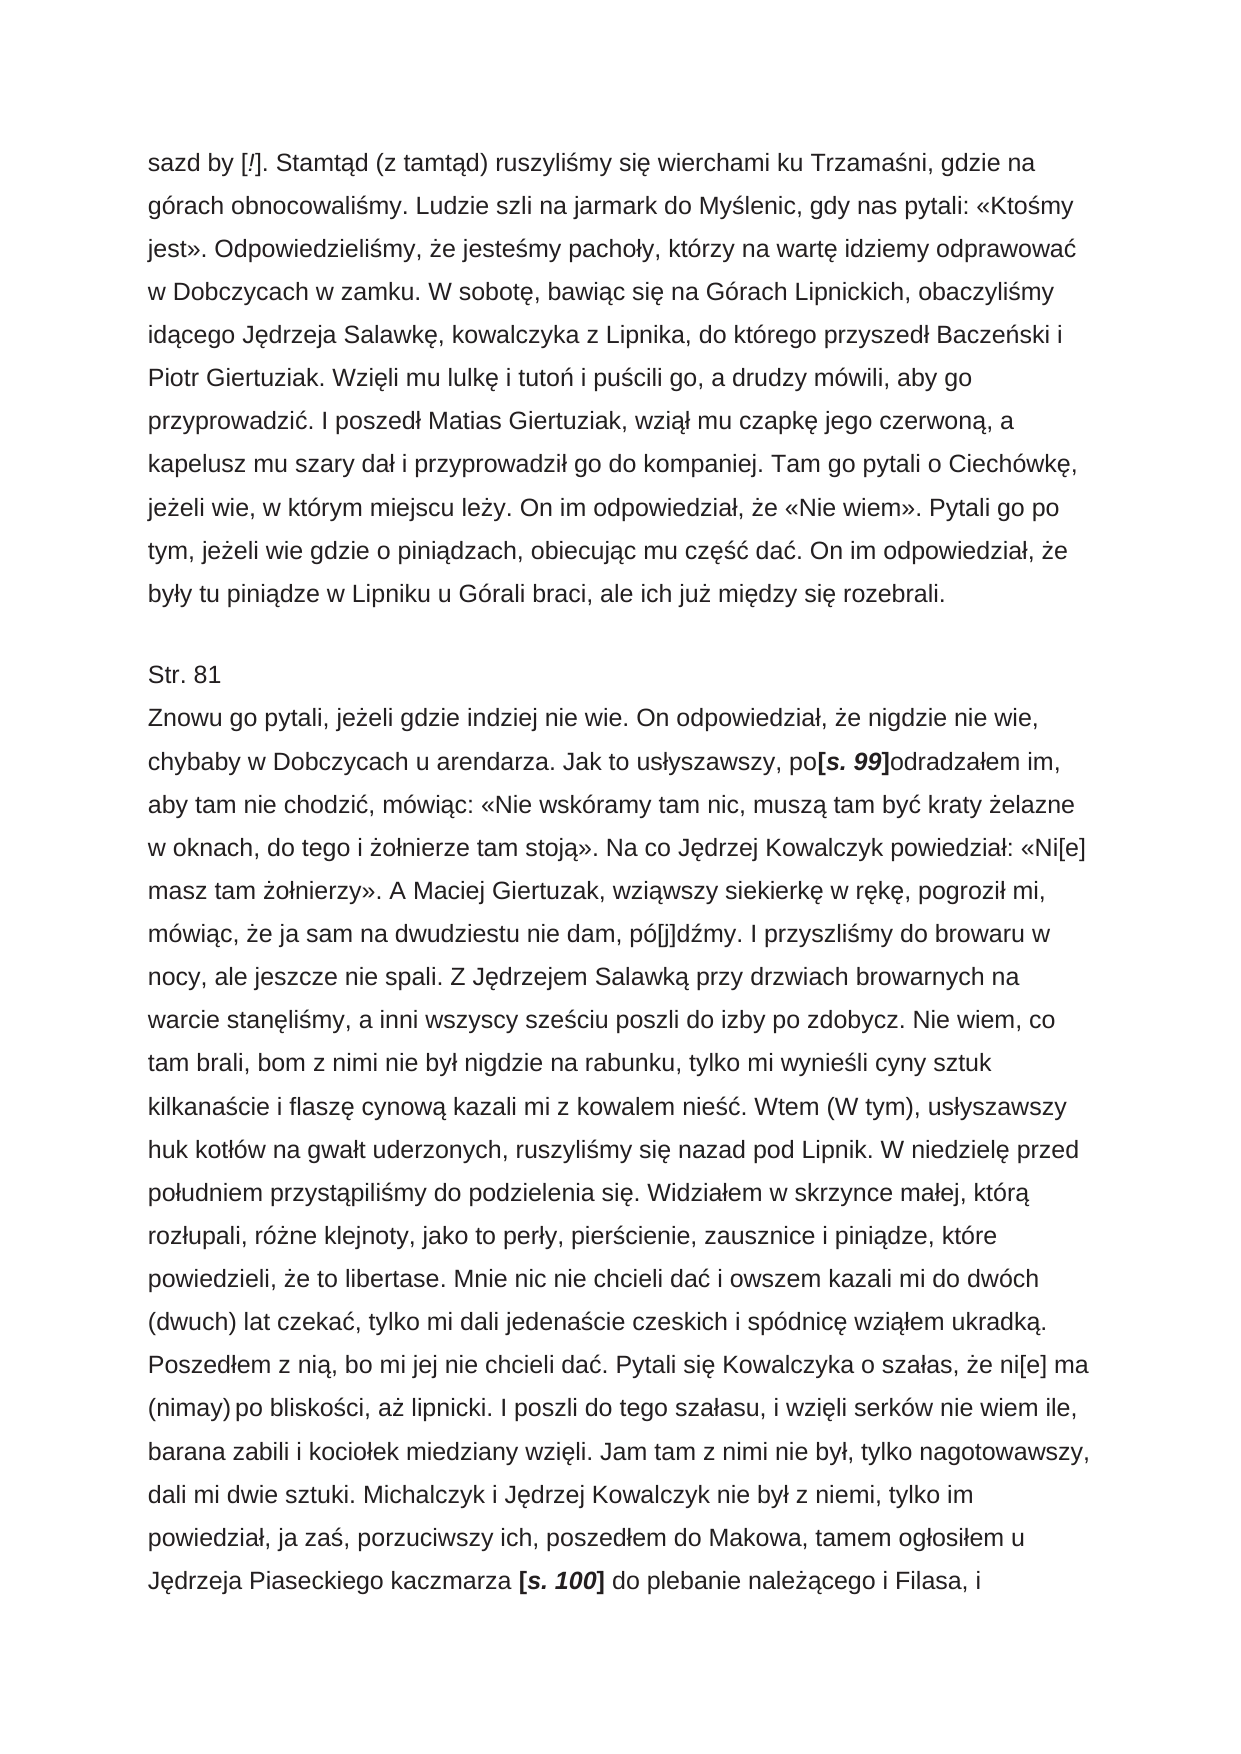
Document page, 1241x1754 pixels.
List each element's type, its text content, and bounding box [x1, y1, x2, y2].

text sazd by [!]. Stamtąd (z tamtąd) ruszyliśmy się wierchami ku Trzamaśni, gdzie na górach obnocowaliśmy. Ludzie szli na jarmark do Myślenic, gdy nas pytali: «Ktośmy jest». Odpowiedzieliśmy, że jesteśmy pachoły, którzy na wartę idziemy odprawować w Dobczycach w zamku. W sobotę, bawiąc się na Górach Lipnickich, obaczyliśmy idącego Jędrzeja Salawkę, kowalczyka z Lipnika, do którego przyszedł Baczeński i Piotr Giertuziak. Wzięli mu lulkę i tutoń i puścili go, a drudzy mówili, aby go przyprowadzić. I poszedł Matias Giertuziak, wziął mu czapkę jego czerwoną, a kapelusz mu szary dał i przyprowadził go do kompaniej. Tam go pytali o Ciechówkę, jeżeli wie, w którym miejscu leży. On im odpowiedział, że «Nie wiem». Pytali go po tym, jeżeli wie gdzie o piniądzach, obiecując mu część dać. On im odpowiedział, że były tu piniądze w Lipniku u Górali braci, ale ich już między się rozebrali. [148, 148, 1093, 608]
text Znowu go pytali, jeżeli gdzie indziej nie wie. On odpowiedział, że nigdzie nie wie, chybaby w Dobczycach u arendarza. Jak to usłyszawszy, po[s. 99]odradzałem im, aby tam nie chodzić, mówiąc: «Nie wskóramy tam nic, muszą tam być kraty żelazne w oknach, do tego i żołnierze tam stoją». Na co Jędrzej Kowalczyk powiedział: «Ni[e] masz tam żołnierzy». A Maciej Giertuzak, wziąwszy siekierkę w rękę, pogroził mi, mówiąc, że ja sam na dwudziestu nie dam, pó[j]dźmy. I przyszliśmy do browaru w nocy, ale jeszcze nie spali. Z Jędrzejem Salawką przy drzwiach browarnych na warcie stanęliśmy, a inni wszyscy sześciu poszli do izby po zdobycz. Nie wiem, co tam brali, bom z nimi nie był nigdzie na rabunku, tylko mi wynieśli cyny sztuk kilkanaście i flaszę cynową kazali mi z kowalem nieść. Wtem (W tym), usłyszawszy huk kotłów na gwałt uderzonych, ruszyliśmy się nazad pod Lipnik. W niedzielę przed południem przystąpiliśmy do podzielenia się. Widziałem w skrzynce małej, którą rozłupali, różne klejnoty, jako to perły, pierścienie, zausznice i piniądze, które powiedzieli, że to libertase. Mnie nic nie chcieli dać i owszem kazali mi do dwóch (dwuch) lat czekać, tylko mi dali jedenaście czeskich i spódnicę wziąłem ukradką. Poszedłem z nią, bo mi jej nie chcieli dać. Pytali się Kowalczyka o szałas, że ni[e] ma (nimay) po bliskości, aż lipnicki. I poszli do tego szałasu, i wzięli serków nie wiem ile, barana zabili i kociołek miedziany wzięli. Jam tam z nimi nie był, tylko nagotowawszy, dali mi dwie sztuki. Michalczyk i Jędrzej Kowalczyk nie był z niemi, tylko im powiedział, ja zaś, porzuciwszy ich, poszedłem do Makowa, tamem ogłosiłem u Jędrzeja Piaseckiego kaczmarza [s. 100] do plebanie należącego i Filasa, i [148, 703, 1093, 1595]
text Str. 81 [148, 660, 1093, 689]
